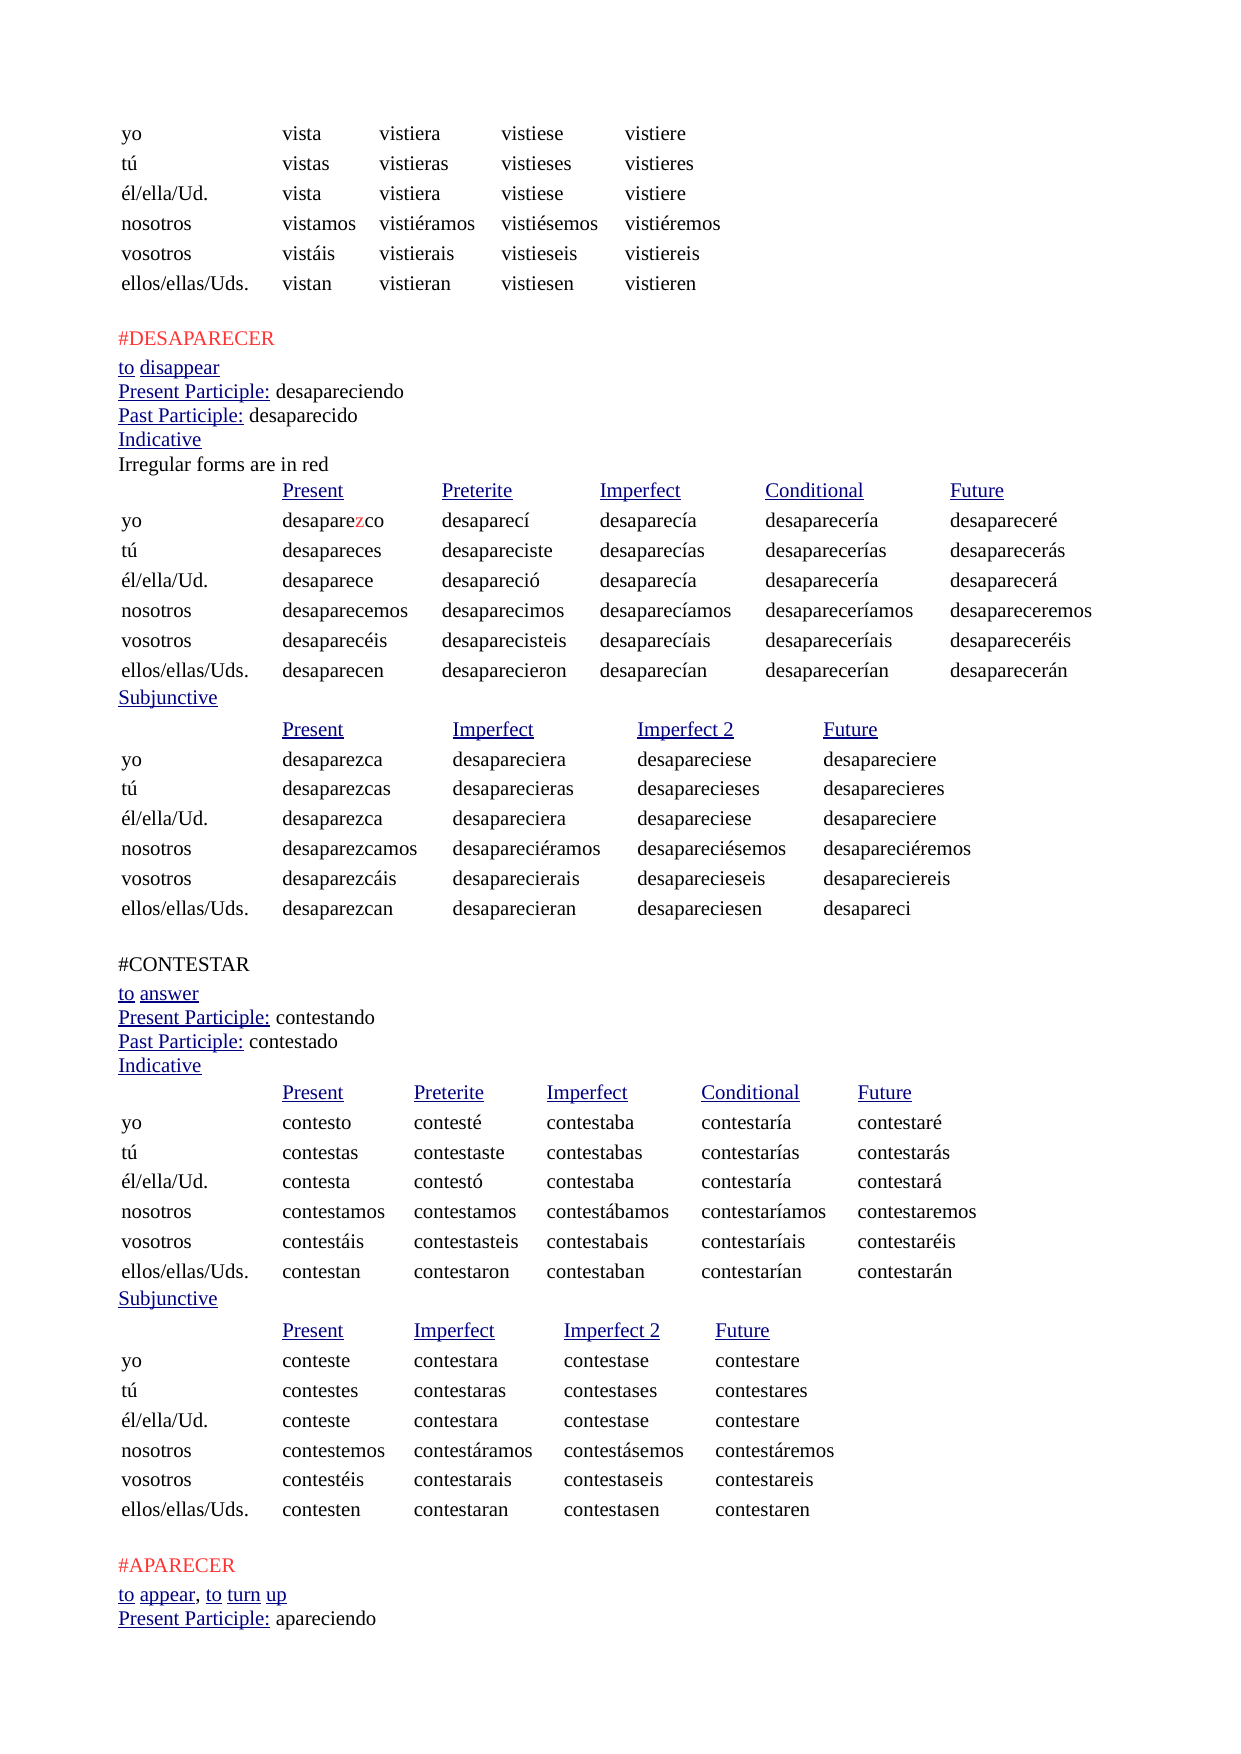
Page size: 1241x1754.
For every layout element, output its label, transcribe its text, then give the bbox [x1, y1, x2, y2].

table_cell desaparecía [597, 565, 762, 595]
table_cell desaparecieres [820, 774, 1009, 803]
table_header Imperfect [544, 1077, 698, 1107]
table_cell desaparecierais [450, 863, 634, 893]
table_cell nosotros [118, 595, 279, 625]
table_cell desaparecí [439, 505, 597, 535]
text #CONTESTAR [118, 952, 1122, 976]
table_cell desapareciese [634, 744, 820, 773]
table_cell vosotros [118, 1226, 279, 1256]
table_cell desapareci [820, 893, 1009, 923]
table_cell contestaba [544, 1167, 698, 1196]
table_cell contestase [561, 1345, 712, 1375]
table_header Future [712, 1315, 867, 1345]
table_cell vosotros [118, 238, 279, 268]
table_header Preterite [411, 1077, 543, 1107]
table_cell vistieras [376, 148, 498, 178]
table_cell desapareceréis [947, 625, 1130, 655]
table_header Imperfect [597, 476, 762, 505]
table_cell contestó [411, 1167, 543, 1196]
table_cell vistierais [376, 238, 498, 268]
table_cell desaparecéis [279, 625, 439, 655]
table_cell contestaréis [855, 1226, 1009, 1256]
table_cell contestara [411, 1345, 561, 1375]
table_header [118, 714, 279, 743]
table_cell desaparecíamos [597, 595, 762, 625]
text Present Participle: desapareciendo [118, 379, 1122, 403]
table_cell contestarían [698, 1256, 854, 1286]
table_cell ellos/ellas/Uds. [118, 655, 279, 685]
table_cell contestare [712, 1345, 867, 1375]
table_cell desapareciera [450, 803, 634, 833]
table_header Future [855, 1077, 1009, 1107]
table_cell desapareciéramos [450, 833, 634, 863]
table_header Imperfect 2 [634, 714, 820, 743]
text Present Participle: contestando [118, 1005, 1122, 1029]
table_cell vistiera [376, 178, 498, 208]
table_cell tú [118, 535, 279, 565]
table_cell él/ella/Ud. [118, 178, 279, 208]
table_cell tú [118, 1375, 279, 1405]
table_cell desaparezco [279, 505, 439, 535]
table_cell contestarán [855, 1256, 1009, 1286]
table_cell desaparecieras [450, 774, 634, 803]
table_cell desaparecieran [450, 893, 634, 923]
table_cell contestares [712, 1375, 867, 1405]
table_cell desaparecía [597, 505, 762, 535]
table_cell vistiere [622, 178, 748, 208]
table_cell contestarás [855, 1137, 1009, 1167]
table_cell contestas [279, 1137, 411, 1167]
table_cell desapareciera [450, 744, 634, 773]
table_cell tú [118, 1137, 279, 1167]
table_header Imperfect [411, 1315, 561, 1345]
table_cell desapareciere [820, 744, 1009, 773]
table_cell contestases [561, 1375, 712, 1405]
table_cell desaparecerían [762, 655, 947, 685]
table_cell contestare [712, 1405, 867, 1434]
text Indicative [118, 1053, 1122, 1077]
text #DESAPARECER [118, 326, 1122, 350]
table_header Present [279, 714, 449, 743]
table_cell contestaban [544, 1256, 698, 1286]
table_cell desapareceríais [762, 625, 947, 655]
table_cell contesten [279, 1494, 411, 1524]
text Indicative [118, 427, 1122, 451]
table_header Future [820, 714, 1009, 743]
table_cell contestaré [855, 1107, 1009, 1137]
table_cell conteste [279, 1345, 411, 1375]
table_cell vistiera [376, 118, 498, 148]
table_cell contestan [279, 1256, 411, 1286]
table_cell contestara [411, 1405, 561, 1434]
table_cell contestamos [411, 1196, 543, 1226]
table_cell vistiese [498, 118, 622, 148]
table_cell vistiéremos [622, 208, 748, 238]
table_cell ellos/ellas/Uds. [118, 1494, 279, 1524]
table_cell contestase [561, 1405, 712, 1434]
table_cell vistieren [622, 268, 748, 297]
table_cell desaparecías [597, 535, 762, 565]
text to appear, to turn up [118, 1582, 1122, 1606]
table_cell vosotros [118, 625, 279, 655]
table_cell vistáis [279, 238, 376, 268]
text Past Participle: contestado [118, 1029, 1122, 1053]
table_cell desaparecieseis [634, 863, 820, 893]
table_cell contestarías [698, 1137, 854, 1167]
table_header Preterite [439, 476, 597, 505]
table_cell desaparecíais [597, 625, 762, 655]
text Irregular forms are in red [118, 451, 1122, 476]
table_cell contestaríais [698, 1226, 854, 1256]
table_cell vistiese [498, 178, 622, 208]
table_cell desapareciese [634, 803, 820, 833]
table_cell vistiéramos [376, 208, 498, 238]
table_cell contestareis [712, 1465, 867, 1494]
table_header [118, 1315, 279, 1345]
table_cell desaparezcas [279, 774, 449, 803]
table_cell yo [118, 1107, 279, 1137]
table_cell contestaba [544, 1107, 698, 1137]
table_cell desaparecería [762, 505, 947, 535]
table_cell vistiere [622, 118, 748, 148]
table_header Conditional [698, 1077, 854, 1107]
table_cell contestábamos [544, 1196, 698, 1226]
table_cell yo [118, 505, 279, 535]
table_cell vosotros [118, 863, 279, 893]
table_cell desapareciereis [820, 863, 1009, 893]
table_cell ellos/ellas/Uds. [118, 1256, 279, 1286]
table_header Conditional [762, 476, 947, 505]
table_cell vistieran [376, 268, 498, 297]
table_cell desapareciéremos [820, 833, 1009, 863]
table_cell desaparezca [279, 803, 449, 833]
table_cell contestabas [544, 1137, 698, 1167]
table_cell desaparece [279, 565, 439, 595]
table_cell vistieseis [498, 238, 622, 268]
table_cell desaparecería [762, 565, 947, 595]
table_cell contesto [279, 1107, 411, 1137]
table_cell contestáremos [712, 1435, 867, 1464]
table_cell desaparezcamos [279, 833, 449, 863]
table_cell desaparecieron [439, 655, 597, 685]
table_cell desaparezcan [279, 893, 449, 923]
text Subjunctive [118, 1286, 1122, 1310]
table_cell vistiesen [498, 268, 622, 297]
table_cell desaparecisteis [439, 625, 597, 655]
text to answer [118, 981, 1122, 1005]
table_cell contestaremos [855, 1196, 1009, 1226]
table_cell vistiésemos [498, 208, 622, 238]
table_cell desapareció [439, 565, 597, 595]
table_header Future [947, 476, 1130, 505]
text Past Participle: desaparecido [118, 403, 1122, 427]
table_cell contestaría [698, 1167, 854, 1196]
table_cell contestaras [411, 1375, 561, 1405]
table_cell desapareciésemos [634, 833, 820, 863]
table_cell contesta [279, 1167, 411, 1196]
table_cell contestaste [411, 1137, 543, 1167]
table_cell contestáis [279, 1226, 411, 1256]
table_cell contestaseis [561, 1465, 712, 1494]
table_cell vosotros [118, 1465, 279, 1494]
table_cell vistieses [498, 148, 622, 178]
table_cell ellos/ellas/Uds. [118, 893, 279, 923]
table_cell desapareceremos [947, 595, 1130, 625]
table_cell desaparecerá [947, 565, 1130, 595]
table_cell tú [118, 774, 279, 803]
table_cell contestamos [279, 1196, 411, 1226]
table_cell desaparecen [279, 655, 439, 685]
table_cell él/ella/Ud. [118, 1167, 279, 1196]
table_header Present [279, 1077, 411, 1107]
table_cell yo [118, 744, 279, 773]
table_cell vistamos [279, 208, 376, 238]
table_header Imperfect [450, 714, 634, 743]
table_cell yo [118, 118, 279, 148]
table_cell contestaron [411, 1256, 543, 1286]
table_cell él/ella/Ud. [118, 803, 279, 833]
table_cell vistieres [622, 148, 748, 178]
table_cell nosotros [118, 208, 279, 238]
table_cell contestaríamos [698, 1196, 854, 1226]
table_cell vista [279, 118, 376, 148]
table_cell vistiereis [622, 238, 748, 268]
table_cell contestasteis [411, 1226, 543, 1256]
table_header [118, 476, 279, 505]
table_cell conteste [279, 1405, 411, 1434]
table_cell desaparecían [597, 655, 762, 685]
table_cell contestarais [411, 1465, 561, 1494]
table_header Imperfect 2 [561, 1315, 712, 1345]
table_cell desaparecerás [947, 535, 1130, 565]
table_cell contestasen [561, 1494, 712, 1524]
table_header Present [279, 1315, 411, 1345]
table_cell desapareces [279, 535, 439, 565]
table_cell vistan [279, 268, 376, 297]
table_cell desaparecieses [634, 774, 820, 803]
table_cell él/ella/Ud. [118, 565, 279, 595]
table_cell ellos/ellas/Uds. [118, 268, 279, 297]
table_cell tú [118, 148, 279, 178]
table_cell desaparecimos [439, 595, 597, 625]
table_cell contestaría [698, 1107, 854, 1137]
table_header Present [279, 476, 439, 505]
table_cell contestaran [411, 1494, 561, 1524]
table_cell desaparecemos [279, 595, 439, 625]
table_cell contesté [411, 1107, 543, 1137]
table_cell desaparezcáis [279, 863, 449, 893]
table_header [118, 1077, 279, 1107]
table_cell desapareciesen [634, 893, 820, 923]
table_cell contestaren [712, 1494, 867, 1524]
table_cell contestará [855, 1167, 1009, 1196]
table_cell él/ella/Ud. [118, 1405, 279, 1434]
table_cell desaparezca [279, 744, 449, 773]
table_cell vista [279, 178, 376, 208]
table_cell contestéis [279, 1465, 411, 1494]
table_cell nosotros [118, 1196, 279, 1226]
text Present Participle: apareciendo [118, 1606, 1122, 1630]
table_cell contestabais [544, 1226, 698, 1256]
text #APARECER [118, 1553, 1122, 1577]
table_cell desapareciste [439, 535, 597, 565]
table_cell desapareciere [820, 803, 1009, 833]
text to disappear [118, 355, 1122, 379]
table_cell nosotros [118, 833, 279, 863]
table_cell contestemos [279, 1435, 411, 1464]
table_cell yo [118, 1345, 279, 1375]
text Subjunctive [118, 685, 1122, 709]
table_cell contestásemos [561, 1435, 712, 1464]
table_cell desapareceríamos [762, 595, 947, 625]
table_cell nosotros [118, 1435, 279, 1464]
table_cell desaparecerías [762, 535, 947, 565]
table_cell contestes [279, 1375, 411, 1405]
table_cell desapareceré [947, 505, 1130, 535]
table_cell contestáramos [411, 1435, 561, 1464]
table_cell vistas [279, 148, 376, 178]
table_cell desaparecerán [947, 655, 1130, 685]
